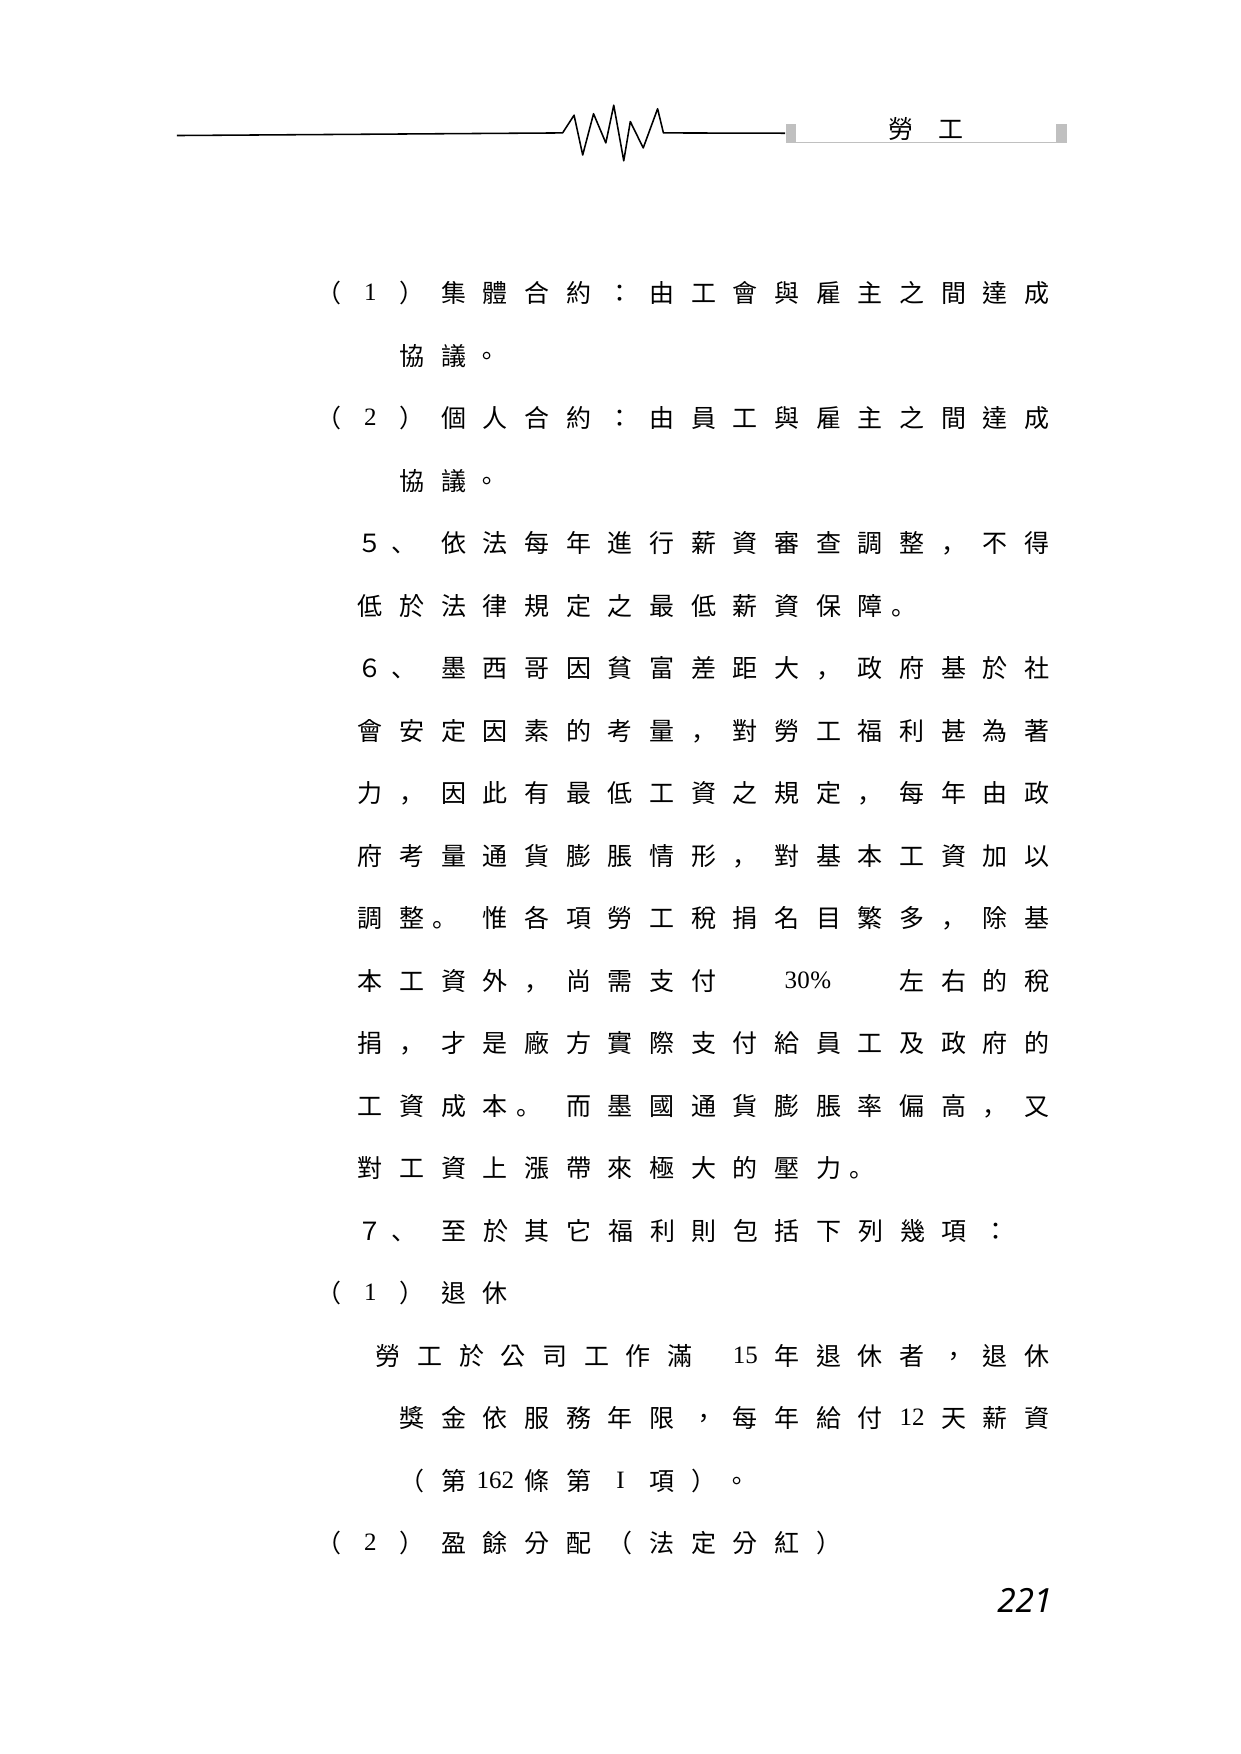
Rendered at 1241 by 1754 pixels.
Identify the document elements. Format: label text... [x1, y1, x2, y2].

text （1）退休 [306, 1250, 1058, 1313]
text （2）盈餘分配（法定分紅） [306, 1500, 1058, 1563]
text 勞工於公司工作滿15年退休者，退休獎金依服務年限，每年給付12天薪資（第162條第I項）。 [306, 1313, 1058, 1500]
text （2）個人合約：由員工與雇主之間達成協議。 [306, 375, 1058, 500]
text ６、墨西哥因貧富差距大，政府基於社會安定因素的考量，對勞工福利甚為著力，因此有最低工資之規定，每年由政府考量通貨膨脹情形，對基本工資加以調整。惟各項勞工稅捐名目繁多，除基本工資外，尚需支付30%左右的稅捐，才是廠方實際支付給員工及政府的工資成本。而墨國通貨膨脹率偏高，又對工資上漲帶來極大的壓力。 [332, 625, 1058, 1188]
text ５、依法每年進行薪資審查調整，不得低於法律規定之最低薪資保障。 [332, 500, 1058, 625]
text （1）集體合約：由工會與雇主之間達成協議。 [306, 250, 1058, 375]
text ７、至於其它福利則包括下列幾項： [332, 1188, 1058, 1250]
